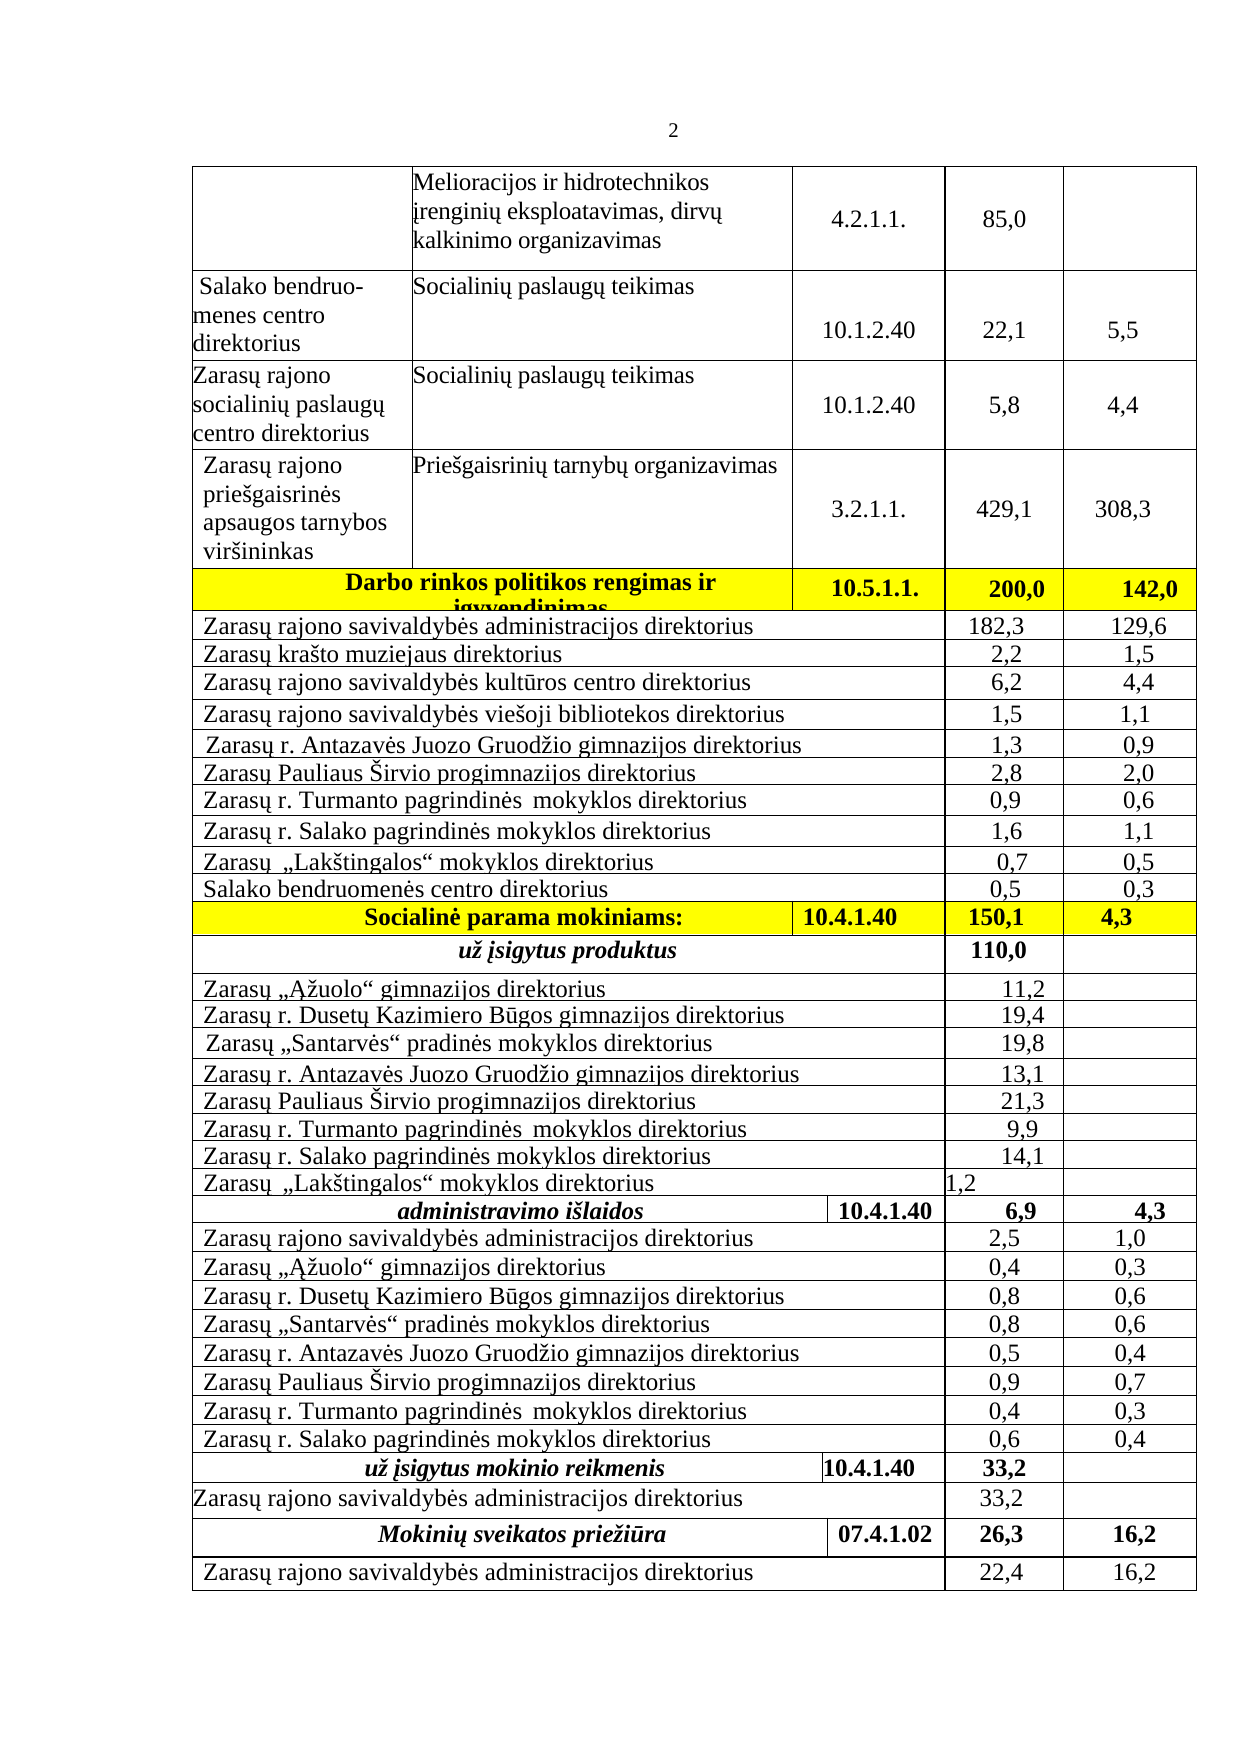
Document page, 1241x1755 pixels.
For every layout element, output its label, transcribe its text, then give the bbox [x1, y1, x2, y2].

table_cell Zarasų „Santarvės“ pradinės mokyklos direktorius [193, 1028, 944, 1058]
table_cell [1064, 1086, 1196, 1113]
table_cell 1,1 [1064, 816, 1196, 846]
table_cell 85,0 [946, 167, 1063, 270]
table_cell 10.5.1.1. [793, 569, 944, 610]
table_cell Zarasų r. Antazavės Juozo Gruodžio gimnazijos direktorius [193, 1059, 944, 1085]
table_cell 1,2 [946, 1169, 1063, 1195]
table_cell Zarasų r. Salako pagrindinės mokyklos direktorius [193, 1425, 944, 1452]
table_cell 1,6 [946, 816, 1063, 846]
table_cell Zarasų rajono savivaldybės administracijos direktorius [193, 611, 944, 638]
table_cell Zarasų rajono savivaldybės kultūros centro direktorius [193, 667, 944, 698]
table_cell 4,4 [1064, 361, 1196, 449]
table_cell Priešgaisrinių tarnybų organizavimas [413, 450, 792, 568]
table_cell [1064, 1028, 1196, 1058]
table_cell Socialinė parama mokiniams: [193, 902, 792, 934]
table_cell 4,4 [1064, 667, 1196, 698]
table_cell 10.4.1.40 [828, 1196, 944, 1222]
table_cell 16,2 [1064, 1558, 1196, 1590]
table_cell Zarasų „Ąžuolo“ gimnazijos direktorius [193, 974, 944, 999]
table_cell 13,1 [946, 1059, 1063, 1085]
table_cell 2,5 [946, 1223, 1063, 1251]
table_cell už įsigytus produktus [193, 936, 944, 973]
table_cell Zarasų r. Turmanto pagrindinės mokyklos direktorius [193, 1396, 944, 1423]
table_cell Zarasų r. Salako pagrindinės mokyklos direktorius [193, 816, 944, 846]
table_cell 0,9 [946, 1367, 1063, 1395]
table_cell 5,8 [946, 361, 1063, 449]
table_cell 1,5 [1064, 640, 1196, 666]
table_cell Darbo rinkos politikos rengimas ir įgyvendinimas [193, 569, 792, 610]
table_cell 0,7 [1064, 1367, 1196, 1395]
table_cell Zarasų r. Salako pagrindinės mokyklos direktorius [193, 1141, 944, 1167]
table_cell 110,0 [946, 936, 1063, 973]
table_cell 0,7 [946, 847, 1063, 873]
table_cell 2,0 [1064, 758, 1196, 784]
table_cell Zarasų rajono socialinių paslaugų centro direktorius [193, 361, 412, 449]
table_cell 07.4.1.02 [828, 1519, 944, 1556]
table_cell Zarasų Pauliaus Širvio progimnazijos direktorius [193, 758, 944, 784]
table_cell 0,4 [1064, 1338, 1196, 1366]
table_cell 1,5 [946, 700, 1063, 729]
table_cell 0,3 [1064, 1396, 1196, 1423]
table_cell 33,2 [946, 1453, 1063, 1482]
table_cell [1064, 974, 1196, 999]
table_cell 0,6 [1064, 785, 1196, 815]
table_cell Zarasų rajono savivaldybės viešoji bibliotekos direktorius [193, 700, 944, 729]
table_cell Zarasų r. Turmanto pagrindinės mokyklos direktorius [193, 1114, 944, 1140]
table_cell administravimo išlaidos [193, 1196, 827, 1222]
table_cell [1064, 1114, 1196, 1140]
table_cell Socialinių paslaugų teikimas [413, 361, 792, 449]
table_cell [1064, 936, 1196, 973]
table_cell Zarasų „Santarvės“ pradinės mokyklos direktorius [193, 1310, 944, 1337]
table_cell 0,9 [946, 785, 1063, 815]
table_cell Zarasų r. Antazavės Juozo Gruodžio gimnazijos direktorius [193, 1338, 944, 1366]
table_cell 10.4.1.40 [793, 902, 944, 934]
table_cell Socialinių paslaugų teikimas [413, 271, 792, 359]
table_cell 4,3 [1064, 1196, 1196, 1222]
table_cell 3.2.1.1. [793, 450, 944, 568]
table_cell 11,2 [946, 974, 1063, 999]
table_cell 2,2 [946, 640, 1063, 666]
table_cell [1064, 1453, 1196, 1482]
table_cell 142,0 [1064, 569, 1196, 610]
table_cell 0,9 [1064, 730, 1196, 757]
table_cell Zarasų r. Dusetų Kazimiero Būgos gimnazijos direktorius [193, 1001, 944, 1027]
table_cell 0,6 [1064, 1281, 1196, 1308]
table_cell Zarasų r. Turmanto pagrindinės mokyklos direktorius [193, 785, 944, 815]
table_cell Zarasų r. Antazavės Juozo Gruodžio gimnazijos direktorius [193, 730, 944, 757]
table_cell [193, 167, 412, 270]
table_cell 1,1 [1064, 700, 1196, 729]
table_cell [1064, 167, 1196, 270]
table_cell Mokinių sveikatos priežiūra [193, 1519, 827, 1556]
table_cell Zarasų rajono priešgaisrinės apsaugos tarnybos viršininkas [193, 450, 412, 568]
table_cell 6,2 [946, 667, 1063, 698]
table_cell Salako bendruomenės centro direktorius [193, 874, 944, 901]
table_cell Zarasų „Ąžuolo“ gimnazijos direktorius [193, 1252, 944, 1280]
table_cell 5,5 [1064, 271, 1196, 359]
table_cell Zarasų rajono savivaldybės administracijos direktorius [193, 1483, 944, 1518]
table_cell 0,8 [946, 1310, 1063, 1337]
table_cell 0,4 [946, 1252, 1063, 1280]
table_cell Salako bendruo-menes centro direktorius [193, 271, 412, 359]
table_cell 16,2 [1064, 1519, 1196, 1556]
table_cell 10.1.2.40 [793, 361, 944, 449]
table_cell Zarasų r. Dusetų Kazimiero Būgos gimnazijos direktorius [193, 1281, 944, 1308]
table_cell 0,5 , [1064, 847, 1196, 873]
table_cell 0,8 [946, 1281, 1063, 1308]
table_cell 0,3 [1064, 874, 1196, 901]
table_cell Melioracijos ir hidrotechnikos įrenginių eksploatavimas, dirvų kalkinimo organizavimas [413, 167, 792, 270]
table_cell Zarasų rajono savivaldybės administracijos direktorius [193, 1558, 944, 1590]
table_cell 0,6 [946, 1425, 1063, 1452]
table_cell 6,9 [946, 1196, 1063, 1222]
table_cell Zarasų „Lakštingalos“ mokyklos direktorius [193, 1169, 944, 1195]
table_cell Zarasų Pauliaus Širvio progimnazijos direktorius [193, 1367, 944, 1395]
table_cell 0,4 [1064, 1425, 1196, 1452]
table_cell 22,4 [946, 1558, 1063, 1590]
table_cell 22,1 [946, 271, 1063, 359]
table_cell 129,6 [1064, 611, 1196, 638]
table_cell 1,3 [946, 730, 1063, 757]
table_cell 0,3 [1064, 1252, 1196, 1280]
table_cell 0,4 [946, 1396, 1063, 1423]
table_cell 19,8 [946, 1028, 1063, 1058]
table_cell 10.4.1.40 [823, 1453, 944, 1482]
table_cell Zarasų „Lakštingalos“ mokyklos direktorius [193, 847, 944, 873]
table_cell 21,3 [946, 1086, 1063, 1113]
table_cell 182,3 [946, 611, 1063, 638]
table_cell už įsigytus mokinio reikmenis [193, 1453, 822, 1482]
table_cell 0,5 [946, 874, 1063, 901]
table_cell 0,6 [1064, 1310, 1196, 1337]
table_cell 10.1.2.40 [793, 271, 944, 359]
table_cell 1,0 [1064, 1223, 1196, 1251]
table_cell Zarasų rajono savivaldybės administracijos direktorius [193, 1223, 944, 1251]
table_cell 4,3 [1064, 902, 1196, 934]
table_cell 2,8 [946, 758, 1063, 784]
table_cell [1064, 1141, 1196, 1167]
table_cell 429,1 [946, 450, 1063, 568]
table_cell 33,2 [946, 1483, 1063, 1518]
table_cell [1064, 1483, 1196, 1518]
table_cell 150,1 [946, 902, 1063, 934]
table_cell 4.2.1.1. [793, 167, 944, 270]
table_cell 19,4 [946, 1001, 1063, 1027]
table_cell 308,3 [1064, 450, 1196, 568]
table_cell 9,9 [946, 1114, 1063, 1140]
table_cell 200,0 [946, 569, 1063, 610]
table_cell 0,5 [946, 1338, 1063, 1366]
table_cell [1064, 1059, 1196, 1085]
table_cell 26,3 [946, 1519, 1063, 1556]
table_cell Zarasų krašto muziejaus direktorius [193, 640, 944, 666]
table_cell [1064, 1169, 1196, 1195]
table_cell Zarasų Pauliaus Širvio progimnazijos direktorius [193, 1086, 944, 1113]
table_cell [1064, 1001, 1196, 1027]
table_cell 14,1 [946, 1141, 1063, 1167]
